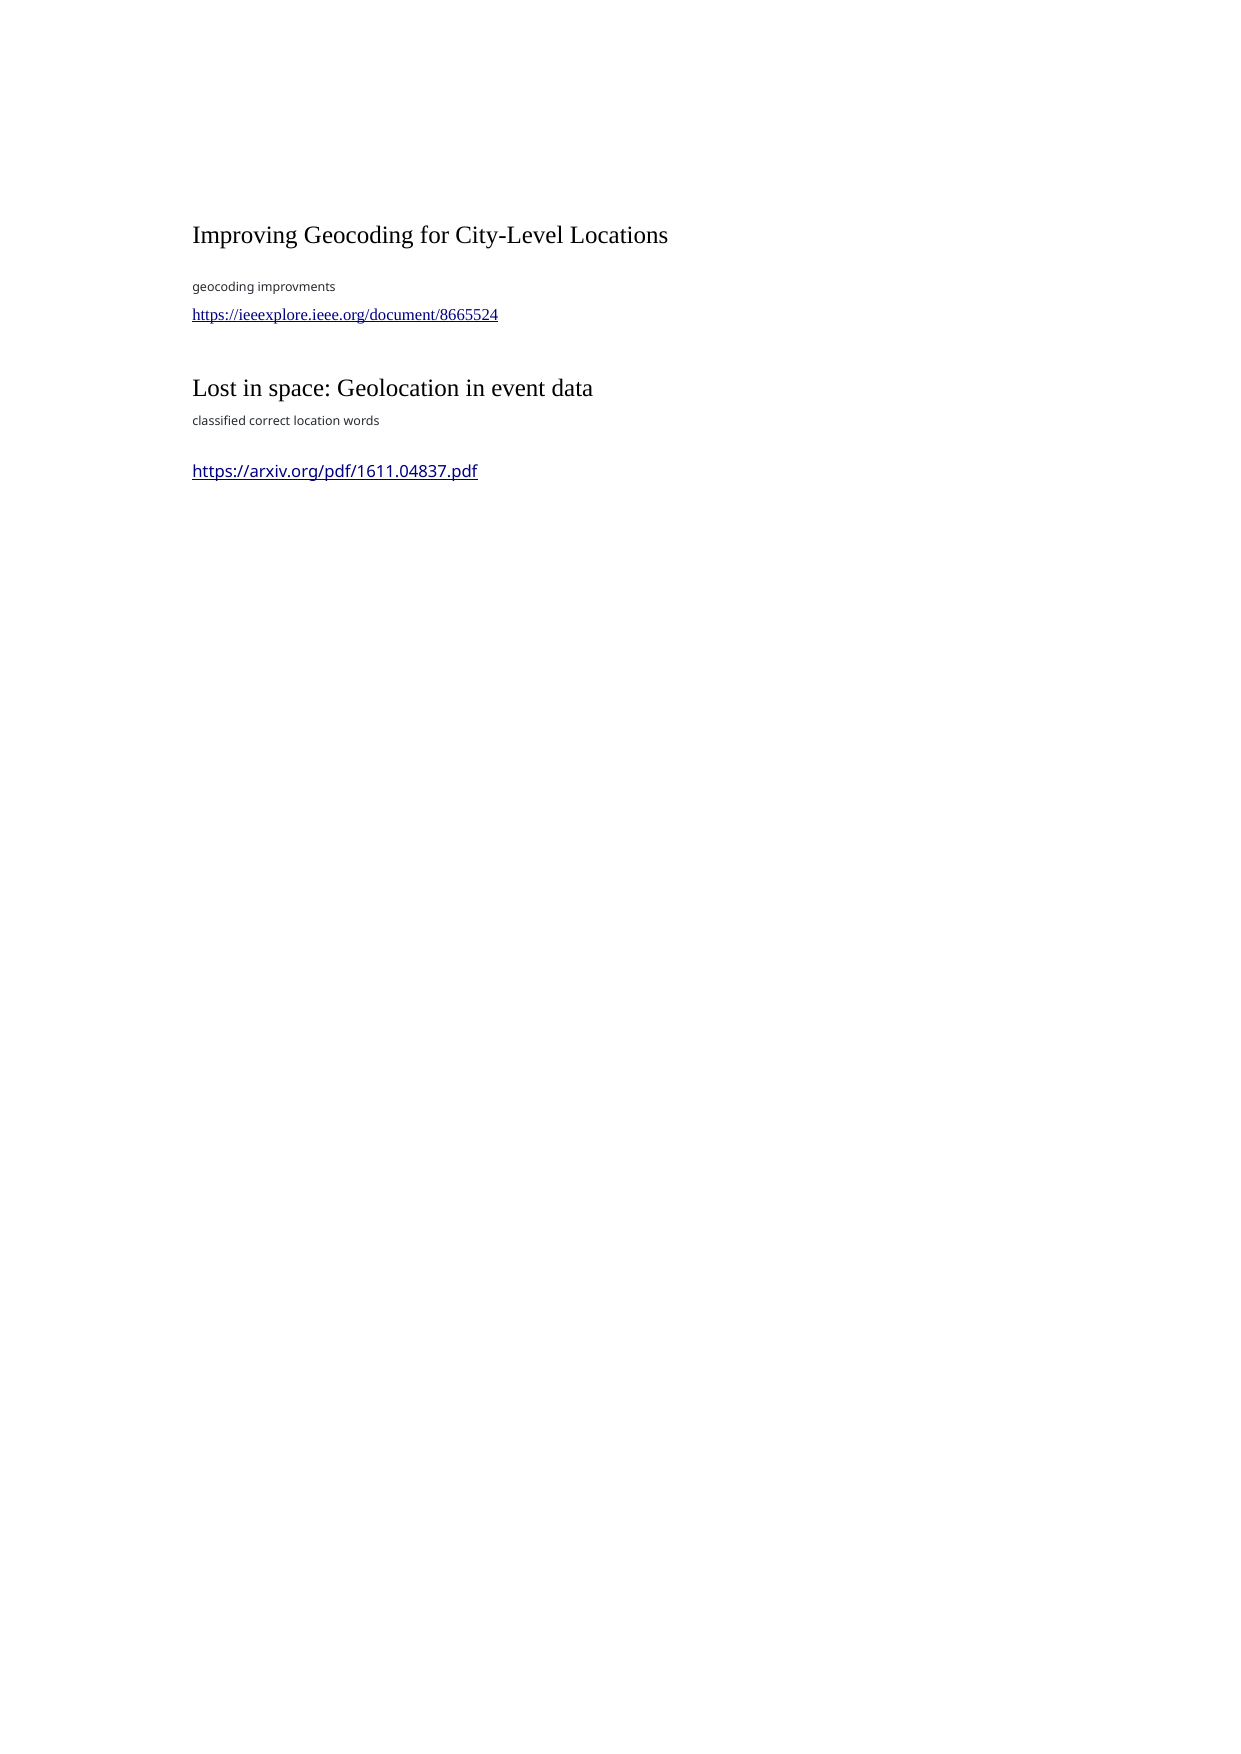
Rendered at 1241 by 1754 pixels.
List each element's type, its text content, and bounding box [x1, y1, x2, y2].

text geocoding improvments [118, 268, 1122, 297]
text Lost in space: Geolocation in event data [118, 373, 1122, 402]
text classified correct location words [118, 402, 1122, 431]
text https://arxiv.org/pdf/1611.04837.pdf [118, 459, 1122, 482]
text Improving Geocoding for City-Level Locations [118, 221, 1122, 249]
text https://ieeexplore.ieee.org/document/8665524 [118, 297, 1122, 326]
